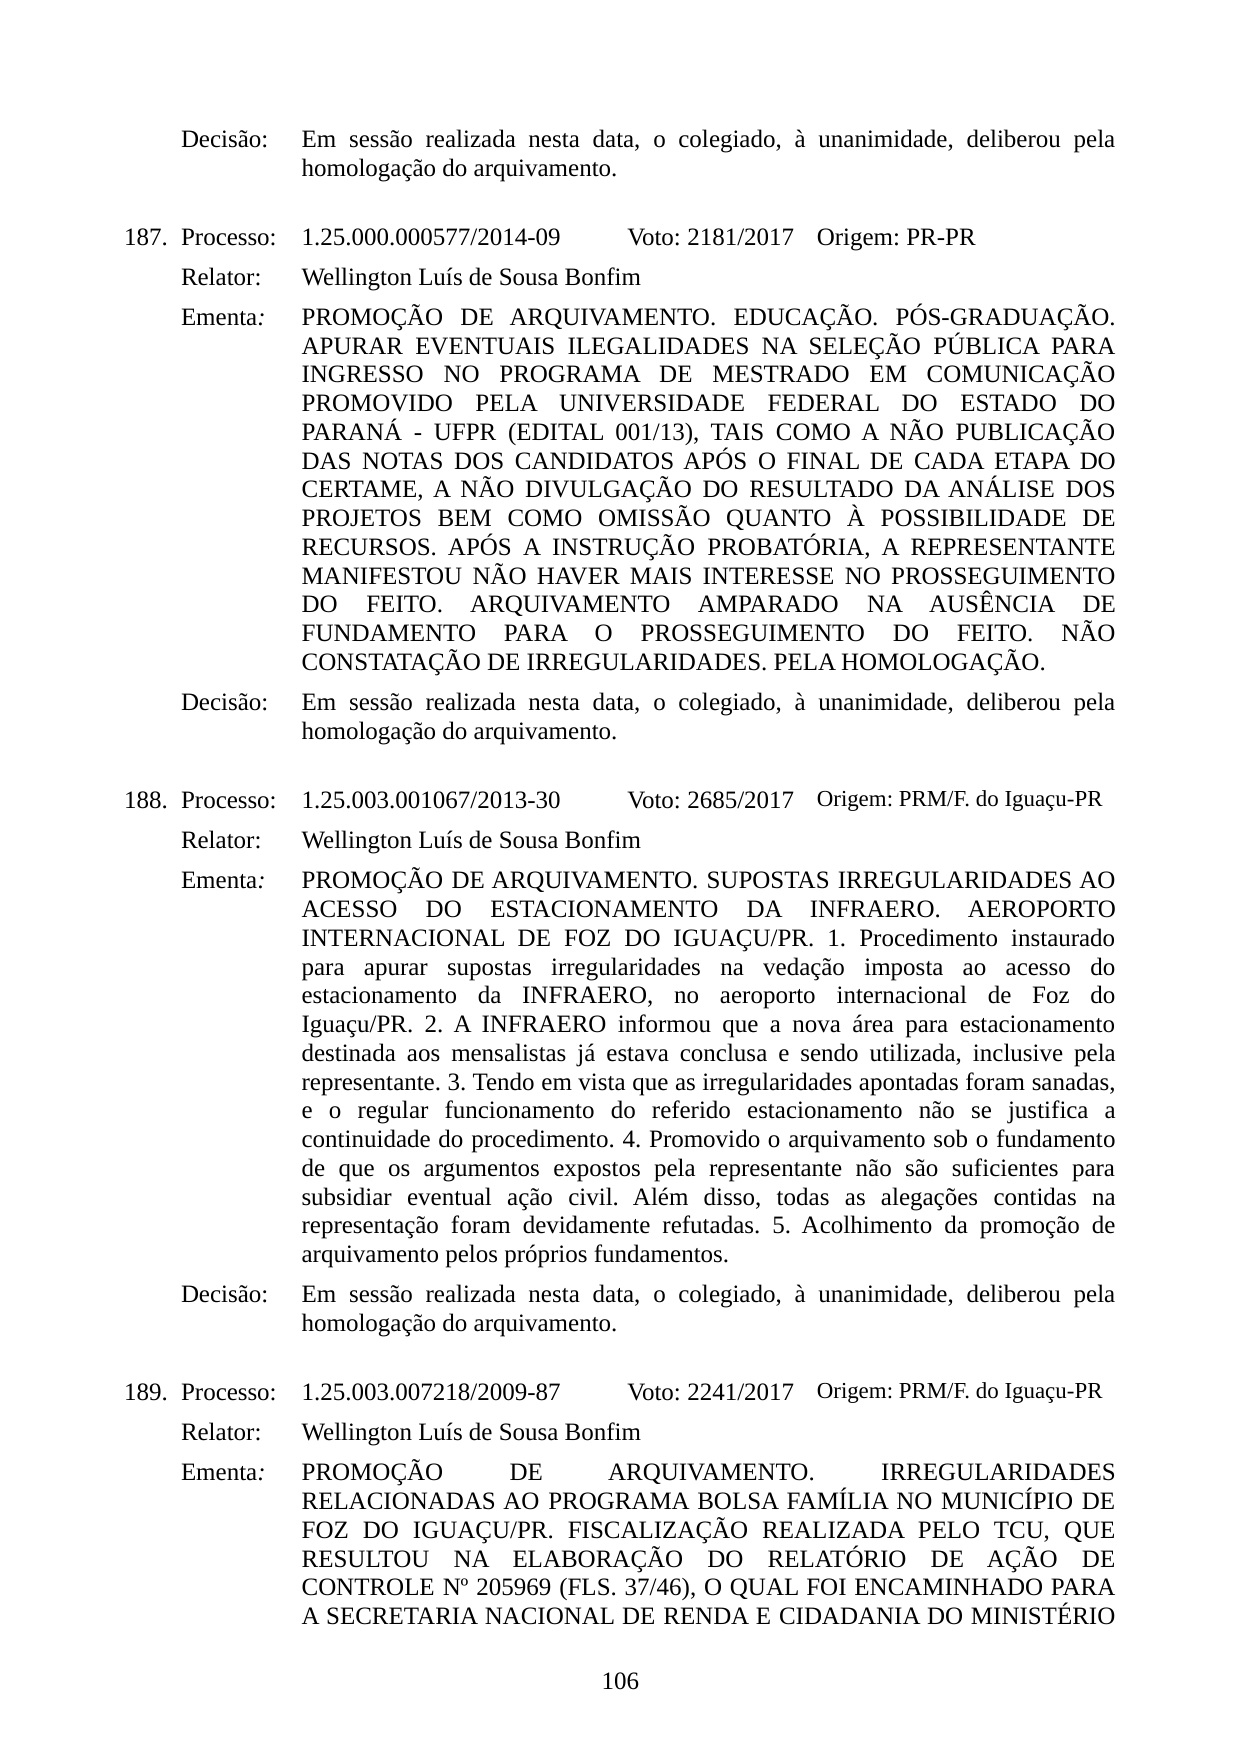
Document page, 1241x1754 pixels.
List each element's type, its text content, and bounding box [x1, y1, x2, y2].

table_header 189. [118, 1371, 175, 1411]
table_header 1.25.003.007218/2009-87 [296, 1371, 621, 1411]
table_header 188. [118, 779, 175, 819]
table_header 1.25.003.001067/2013-30 [296, 779, 621, 819]
table_cell Ementa: [175, 860, 296, 1273]
table_cell Relator: [175, 819, 296, 859]
table_cell [118, 1274, 175, 1342]
table_cell [118, 1411, 175, 1452]
table_cell Relator: [175, 256, 296, 296]
table_cell Ementa: [175, 1452, 296, 1636]
table_header Processo: [175, 1371, 296, 1411]
table_cell Wellington Luís de Sousa Bonfim [296, 1411, 1122, 1452]
table_cell PROMOÇÃO DE ARQUIVAMENTO. EDUCAÇÃO. PÓS-GRADUAÇÃO. APURAR EVENTUAIS ILEGALIDADES NA SELEÇÃO PÚBLICA PARA INGRESSO NO PROGRAMA DE MESTRADO EM COMUNICAÇÃO PROMOVIDO PELA UNIVERSIDADE FEDERAL DO ESTADO DO PARANÁ - UFPR (EDITAL 001/13), TAIS COMO A NÃO PUBLICAÇÃO DAS NOTAS DOS CANDIDATOS APÓS O FINAL DE CADA ETAPA DO CERTAME, A NÃO DIVULGAÇÃO DO RESULTADO DA ANÁLISE DOS PROJETOS BEM COMO OMISSÃO QUANTO À POSSIBILIDADE DE RECURSOS. APÓS A INSTRUÇÃO PROBATÓRIA, A REPRESENTANTE MANIFESTOU NÃO HAVER MAIS INTERESSE NO PROSSEGUIMENTO DO FEITO. ARQUIVAMENTO AMPARADO NA AUSÊNCIA DE FUNDAMENTO PARA O PROSSEGUIMENTO DO FEITO. NÃO CONSTATAÇÃO DE IRREGULARIDADES. PELA HOMOLOGAÇÃO. [296, 296, 1122, 681]
table_cell Ementa: [175, 296, 296, 681]
table_cell [118, 681, 175, 750]
table_header Voto: 2181/2017 [621, 216, 811, 256]
table_cell [118, 1452, 175, 1636]
table_cell Wellington Luís de Sousa Bonfim [296, 256, 1122, 296]
table_header Origem: PRM/F. do Iguaçu-PR [811, 779, 1122, 819]
table_cell [118, 296, 175, 681]
table_header Voto: 2241/2017 [621, 1371, 811, 1411]
table_cell Decisão: [175, 1274, 296, 1342]
table_cell Decisão: [175, 118, 296, 187]
table_cell Wellington Luís de Sousa Bonfim [296, 819, 1122, 859]
table_header 187. [118, 216, 175, 256]
table_cell Em sessão realizada nesta data, o colegiado, à unanimidade, deliberou pela homologação do arquivamento. [296, 118, 1122, 187]
table_header Processo: [175, 216, 296, 256]
table_cell Em sessão realizada nesta data, o colegiado, à unanimidade, deliberou pela homologação do arquivamento. [296, 1274, 1122, 1342]
table_header Origem: PR-PR [811, 216, 1122, 256]
table_cell Em sessão realizada nesta data, o colegiado, à unanimidade, deliberou pela homologação do arquivamento. [296, 681, 1122, 750]
table_cell [118, 118, 175, 187]
table_header Origem: PRM/F. do Iguaçu-PR [811, 1371, 1122, 1411]
table_header Voto: 2685/2017 [621, 779, 811, 819]
table_header 1.25.000.000577/2014-09 [296, 216, 621, 256]
table_cell PROMOÇÃO DE ARQUIVAMENTO. IRREGULARIDADES RELACIONADAS AO PROGRAMA BOLSA FAMÍLIA NO MUNICÍPIO DE FOZ DO IGUAÇU/PR. FISCALIZAÇÃO REALIZADA PELO TCU, QUE RESULTOU NA ELABORAÇÃO DO RELATÓRIO DE AÇÃO DE CONTROLE Nº 205969 (FLS. 37/46), O QUAL FOI ENCAMINHADO PARA A SECRETARIA NACIONAL DE RENDA E CIDADANIA DO MINISTÉRIO [296, 1452, 1122, 1636]
table_cell [118, 860, 175, 1273]
table_cell [118, 256, 175, 296]
table_cell Relator: [175, 1411, 296, 1452]
table_cell PROMOÇÃO DE ARQUIVAMENTO. SUPOSTAS IRREGULARIDADES AO ACESSO DO ESTACIONAMENTO DA INFRAERO. AEROPORTO INTERNACIONAL DE FOZ DO IGUAÇU/PR. 1. Procedimento instaurado para apurar supostas irregularidades na vedação imposta ao acesso do estacionamento da INFRAERO, no aeroporto internacional de Foz do Iguaçu/PR. 2. A INFRAERO informou que a nova área para estacionamento destinada aos mensalistas já estava conclusa e sendo utilizada, inclusive pela representante. 3. Tendo em vista que as irregularidades apontadas foram sanadas, e o regular funcionamento do referido estacionamento não se justifica a continuidade do procedimento. 4. Promovido o arquivamento sob o fundamento de que os argumentos expostos pela representante não são suficientes para subsidiar eventual ação civil. Além disso, todas as alegações contidas na representação foram devidamente refutadas. 5. Acolhimento da promoção de arquivamento pelos próprios fundamentos. [296, 860, 1122, 1273]
table_cell [118, 819, 175, 859]
table_cell Decisão: [175, 681, 296, 750]
table_header Processo: [175, 779, 296, 819]
